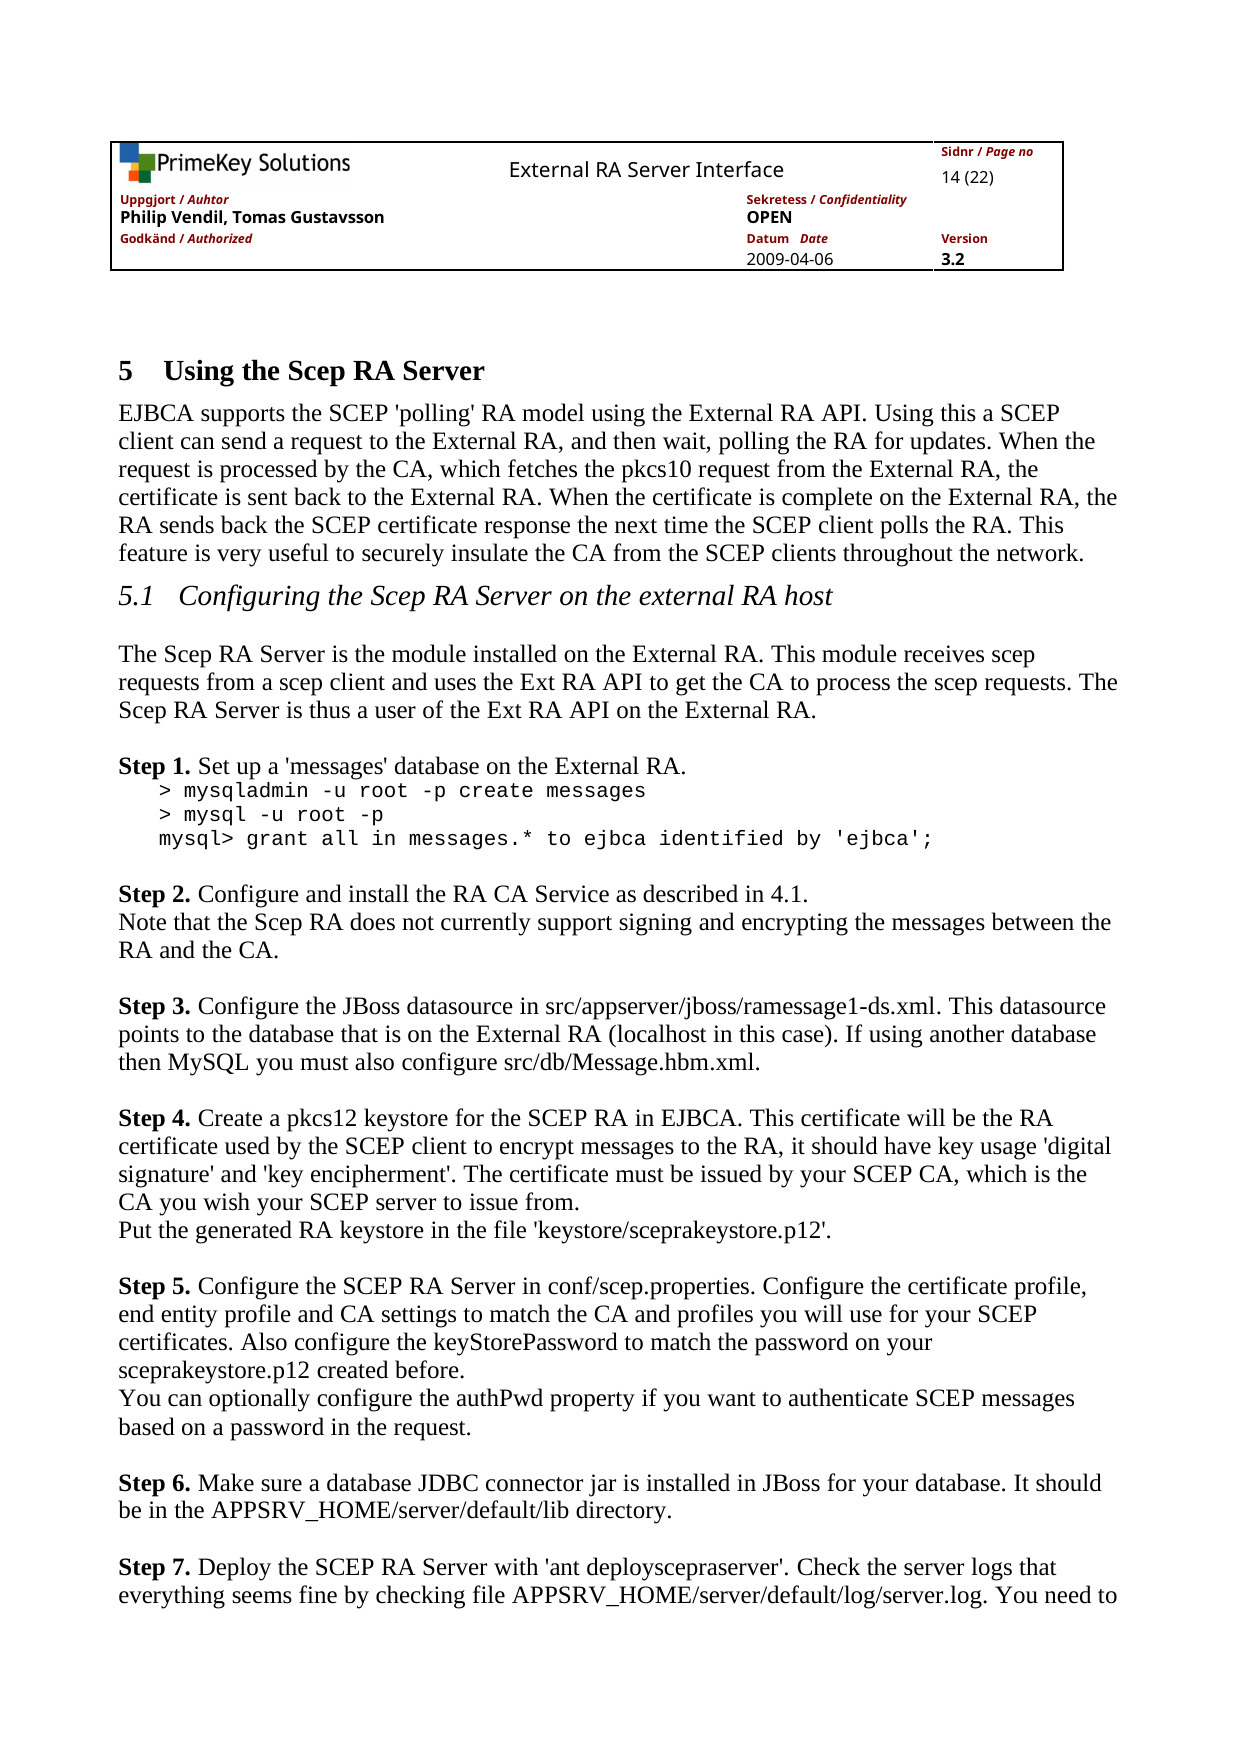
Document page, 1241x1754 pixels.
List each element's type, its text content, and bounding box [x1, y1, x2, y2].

text mysql> grant all in messages.* to ejbca identified by 'ejbca'; [159, 828, 1122, 852]
text You can optionally configure the authPwd property if you want to authenticate SCEP messages based on a password in the request. [118, 1384, 1122, 1440]
text Step 6. Make sure a database JDBC connector jar is installed in JBoss for your database. It should be in the APPSRV_HOME/server/default/lib directory. [118, 1468, 1122, 1524]
text Note that the Scep RA does not currently support signing and encrypting the messages between the RA and the CA. [118, 908, 1122, 964]
text > mysqladmin -u root -p create messages [159, 780, 1122, 804]
text Step 3. Configure the JBoss datasource in src/appserver/jboss/ramessage1-ds.xml. This datasource points to the database that is on the External RA (localhost in this case). If using another database then MySQL you must also configure src/db/Message.hbm.xml. [118, 992, 1122, 1076]
text Put the generated RA keystore in the file 'keystore/sceprakeystore.p12'. [118, 1216, 1122, 1244]
text Step 1. Set up a 'messages' database on the External RA. [118, 752, 1122, 780]
text > mysql -u root -p [159, 804, 1122, 828]
text The Scep RA Server is the module installed on the External RA. This module receives scep requests from a scep client and uses the Ext RA API to get the CA to process the scep requests. The Scep RA Server is thus a user of the Ext RA API on the External RA. [118, 640, 1122, 724]
subtitle Using the Scep RA Server [118, 354, 1122, 386]
text Step 5. Configure the SCEP RA Server in conf/scep.properties. Configure the certificate profile, end entity profile and CA settings to match the CA and profiles you will use for your SCEP certificates. Also configure the keyStorePassword to match the password on your sceprakeystore.p12 created before. [118, 1272, 1122, 1384]
text Step 7. Deploy the SCEP RA Server with 'ant deployscepraserver'. Check the server logs that everything seems fine by checking file APPSRV_HOME/server/default/log/server.log. You need to [118, 1552, 1122, 1608]
text EJBCA supports the SCEP 'polling' RA model using the External RA API. Using this a SCEP client can send a request to the External RA, and then wait, polling the RA for updates. When the request is processed by the CA, which fetches the pkcs10 request from the External RA, the certificate is sent back to the External RA. When the certificate is complete on the External RA, the RA sends back the SCEP certificate response the next time the SCEP client polls the RA. This feature is very useful to securely insulate the CA from the SCEP clients throughout the network. [118, 399, 1122, 567]
text Step 2. Configure and install the RA CA Service as described in 4.1. [118, 880, 1122, 908]
subtitle Configuring the Scep RA Server on the external RA host [118, 579, 1122, 612]
text Step 4. Create a pkcs12 keystore for the SCEP RA in EJBCA. This certificate will be the RA certificate used by the SCEP client to encrypt messages to the RA, it should have key usage 'digital signature' and 'key encipherment'. The certificate must be issued by your SCEP CA, which is the CA you wish your SCEP server to issue from. [118, 1104, 1122, 1216]
